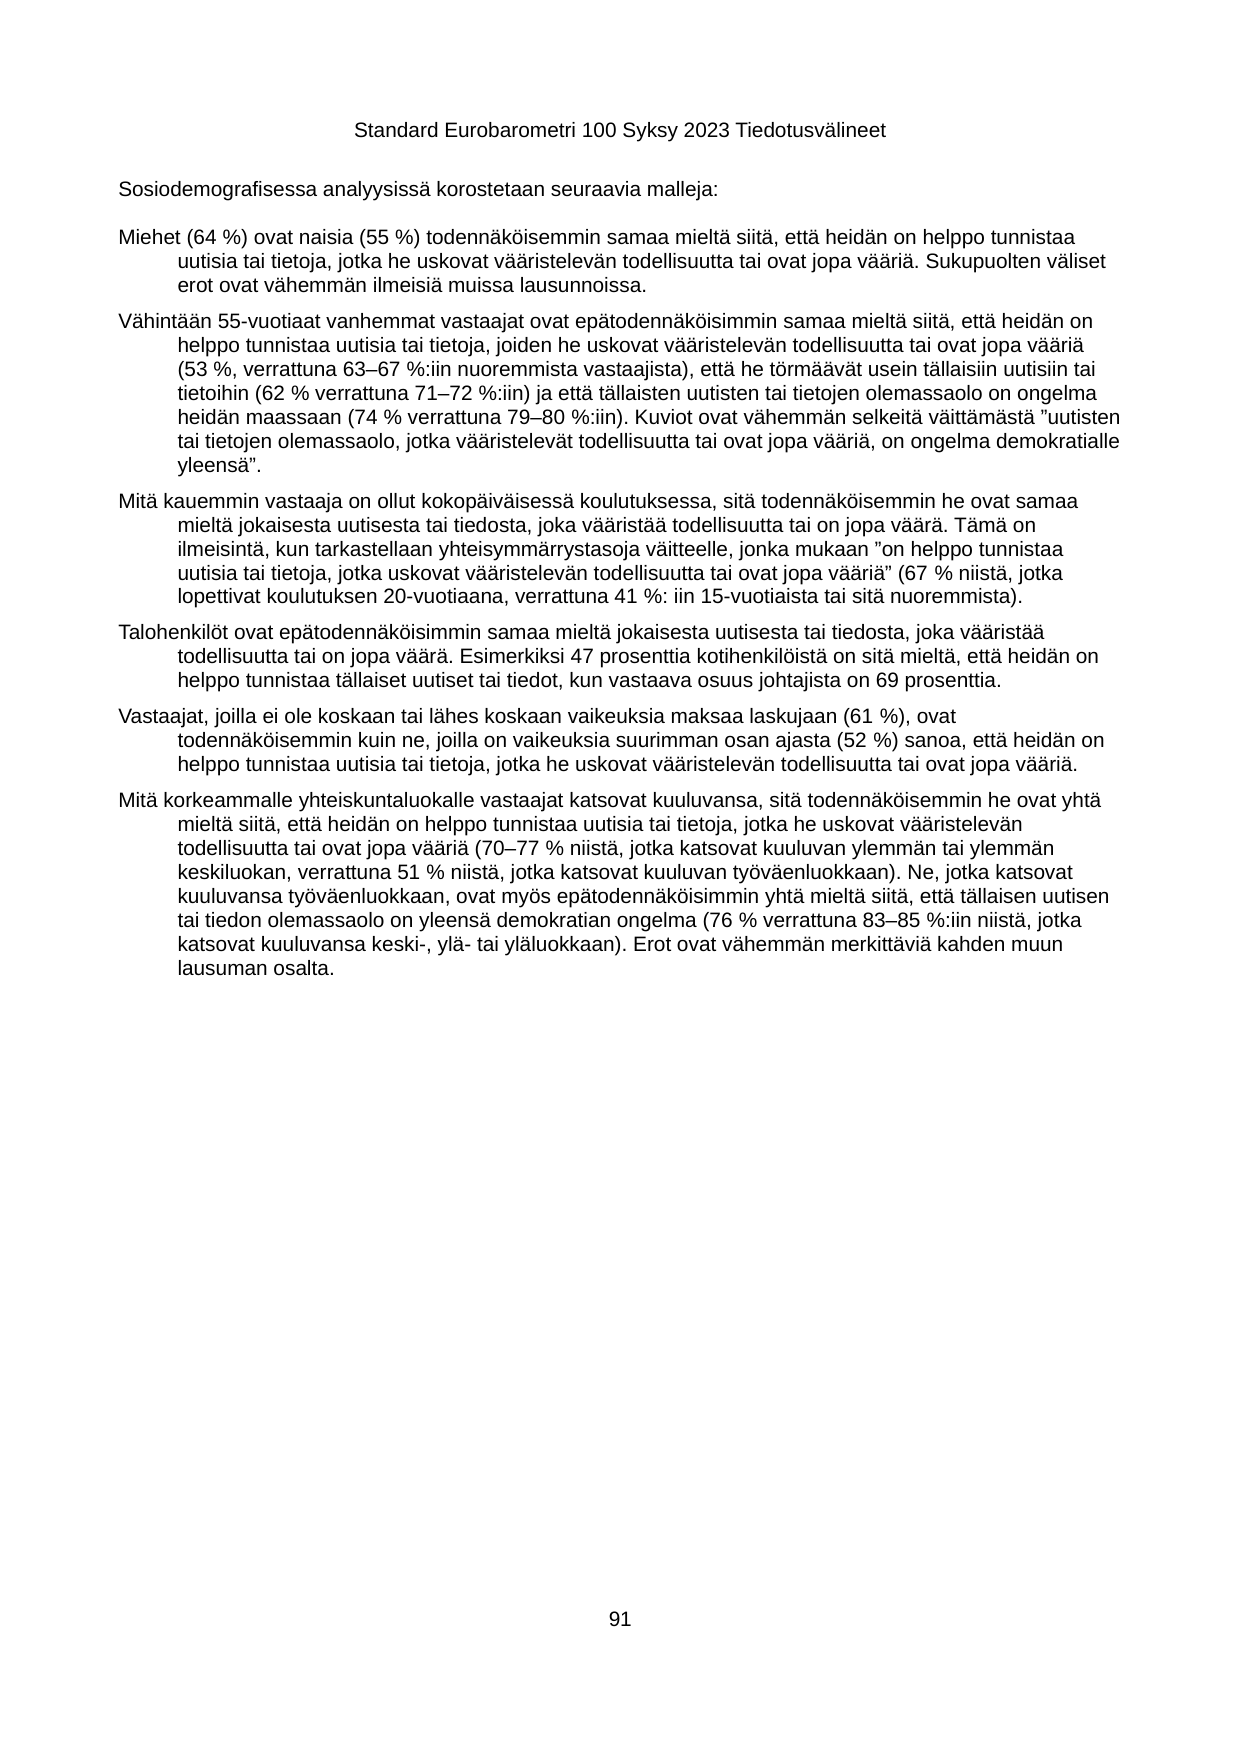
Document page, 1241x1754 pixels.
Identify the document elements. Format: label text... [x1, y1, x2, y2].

text Mitä kauemmin vastaaja on ollut kokopäiväisessä koulutuksessa, sitä todennäköisemmin he ovat samaa mieltä jokaisesta uutisesta tai tiedosta, joka vääristää todellisuutta tai on jopa väärä. Tämä on ilmeisintä, kun tarkastellaan yhteisymmärrystasoja väitteelle, jonka mukaan ”on helppo tunnistaa uutisia tai tietoja, jotka uskovat vääristelevän todellisuutta tai ovat jopa vääriä” (67 % niistä, jotka lopettivat koulutuksen 20-vuotiaana, verrattuna 41 %: iin 15-vuotiaista tai sitä nuoremmista). [118, 488, 1122, 608]
text Talohenkilöt ovat epätodennäköisimmin samaa mieltä jokaisesta uutisesta tai tiedosta, joka vääristää todellisuutta tai on jopa väärä. Esimerkiksi 47 prosenttia kotihenkilöistä on sitä mieltä, että heidän on helppo tunnistaa tällaiset uutiset tai tiedot, kun vastaava osuus johtajista on 69 prosenttia. [118, 620, 1122, 692]
text Vastaajat, joilla ei ole koskaan tai lähes koskaan vaikeuksia maksaa laskujaan (61 %), ovat todennäköisemmin kuin ne, joilla on vaikeuksia suurimman osan ajasta (52 %) sanoa, että heidän on helppo tunnistaa uutisia tai tietoja, jotka he uskovat vääristelevän todellisuutta tai ovat jopa vääriä. [118, 704, 1122, 776]
text Miehet (64 %) ovat naisia (55 %) todennäköisemmin samaa mieltä siitä, että heidän on helppo tunnistaa uutisia tai tietoja, jotka he uskovat vääristelevän todellisuutta tai ovat jopa vääriä. Sukupuolten väliset erot ovat vähemmän ilmeisiä muissa lausunnoissa. [118, 225, 1122, 297]
text Vähintään 55-vuotiaat vanhemmat vastaajat ovat epätodennäköisimmin samaa mieltä siitä, että heidän on helppo tunnistaa uutisia tai tietoja, joiden he uskovat vääristelevän todellisuutta tai ovat jopa vääriä (53 %, verrattuna 63–67 %:iin nuoremmista vastaajista), että he törmäävät usein tällaisiin uutisiin tai tietoihin (62 % verrattuna 71–72 %:iin) ja että tällaisten uutisten tai tietojen olemassaolo on ongelma heidän maassaan (74 % verrattuna 79–80 %:iin). Kuviot ovat vähemmän selkeitä väittämästä ”uutisten tai tietojen olemassaolo, jotka vääristelevät todellisuutta tai ovat jopa vääriä, on ongelma demokratialle yleensä”. [118, 309, 1122, 477]
text Mitä korkeammalle yhteiskuntaluokalle vastaajat katsovat kuuluvansa, sitä todennäköisemmin he ovat yhtä mieltä siitä, että heidän on helppo tunnistaa uutisia tai tietoja, jotka he uskovat vääristelevän todellisuutta tai ovat jopa vääriä (70–77 % niistä, jotka katsovat kuuluvan ylemmän tai ylemmän keskiluokan, verrattuna 51 % niistä, jotka katsovat kuuluvan työväenluokkaan). Ne, jotka katsovat kuuluvansa työväenluokkaan, ovat myös epätodennäköisimmin yhtä mieltä siitä, että tällaisen uutisen tai tiedon olemassaolo on yleensä demokratian ongelma (76 % verrattuna 83–85 %:iin niistä, jotka katsovat kuuluvansa keski-, ylä- tai yläluokkaan). Erot ovat vähemmän merkittäviä kahden muun lausuman osalta. [118, 788, 1122, 979]
text Sosiodemografisessa analyysissä korostetaan seuraavia malleja: [118, 177, 1122, 201]
